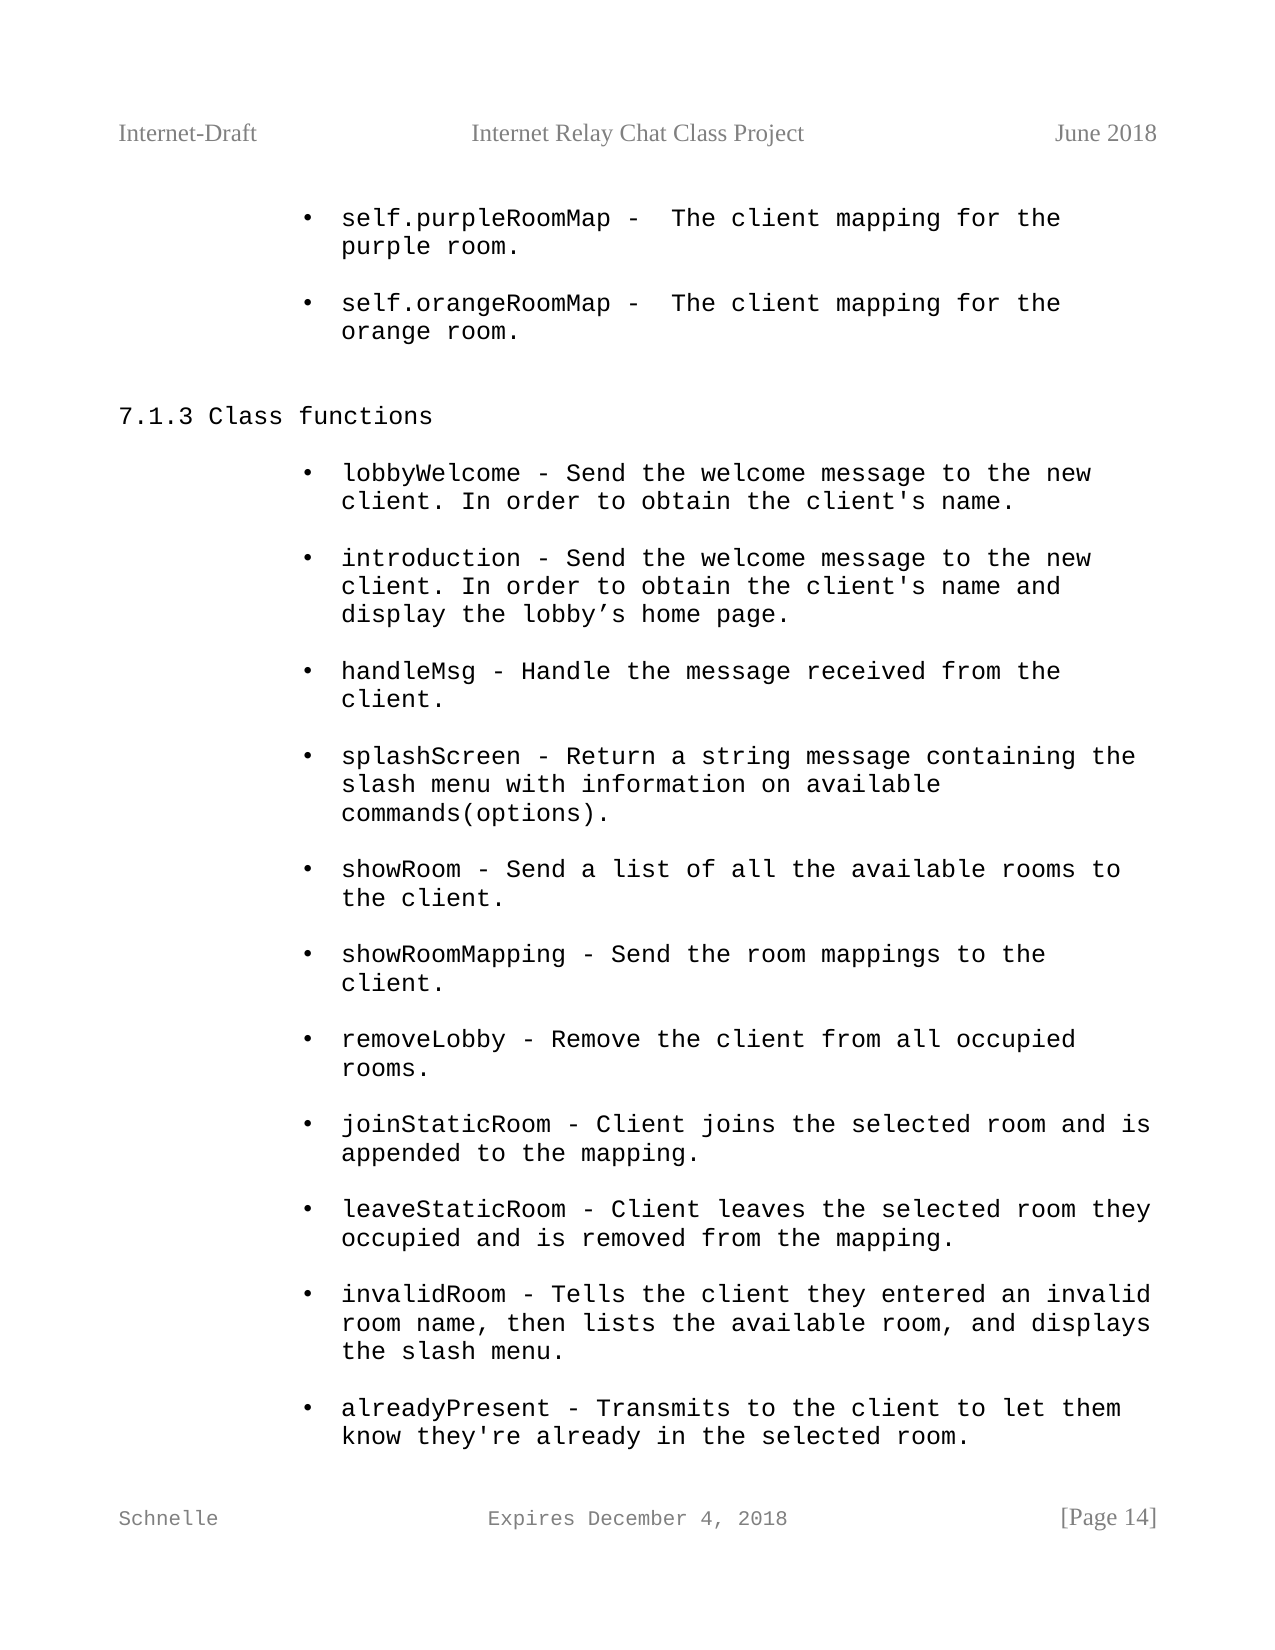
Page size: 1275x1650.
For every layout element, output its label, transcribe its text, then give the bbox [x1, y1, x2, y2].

list leaveStaticRoom - Client leaves the selected room they occupied and is removed from the mapping. [303, 1197, 1157, 1253]
text 7.1.3 Class functions [118, 403, 1157, 432]
list handleMsg - Handle the message received from the client. [303, 658, 1157, 715]
list self.purpleRoomMap - The client mapping for the purple room. [303, 205, 1157, 262]
list splashScreen - Return a string message containing the slash menu with information on available commands(options). [303, 743, 1157, 828]
list showRoomMapping - Send the room mappings to the client. [303, 942, 1157, 998]
list showRoom - Send a list of all the available rooms to the client. [303, 857, 1157, 913]
list alreadyPresent - Transmits to the client to let them know they're already in the selected room. [303, 1395, 1157, 1452]
list joinStaticRoom - Client joins the selected room and is appended to the mapping. [303, 1112, 1157, 1168]
list self.orangeRoomMap - The client mapping for the orange room. [303, 290, 1157, 347]
list lobbyWelcome - Send the welcome message to the new client. In order to obtain the client's name. [303, 460, 1157, 517]
list invalidRoom - Tells the client they entered an invalid room name, then lists the available room, and displays the slash menu. [303, 1282, 1157, 1367]
list removeLobby - Remove the client from all occupied rooms. [303, 1027, 1157, 1083]
list introduction - Send the welcome message to the new client. In order to obtain the client's name and display the lobby’s home page. [303, 545, 1157, 630]
